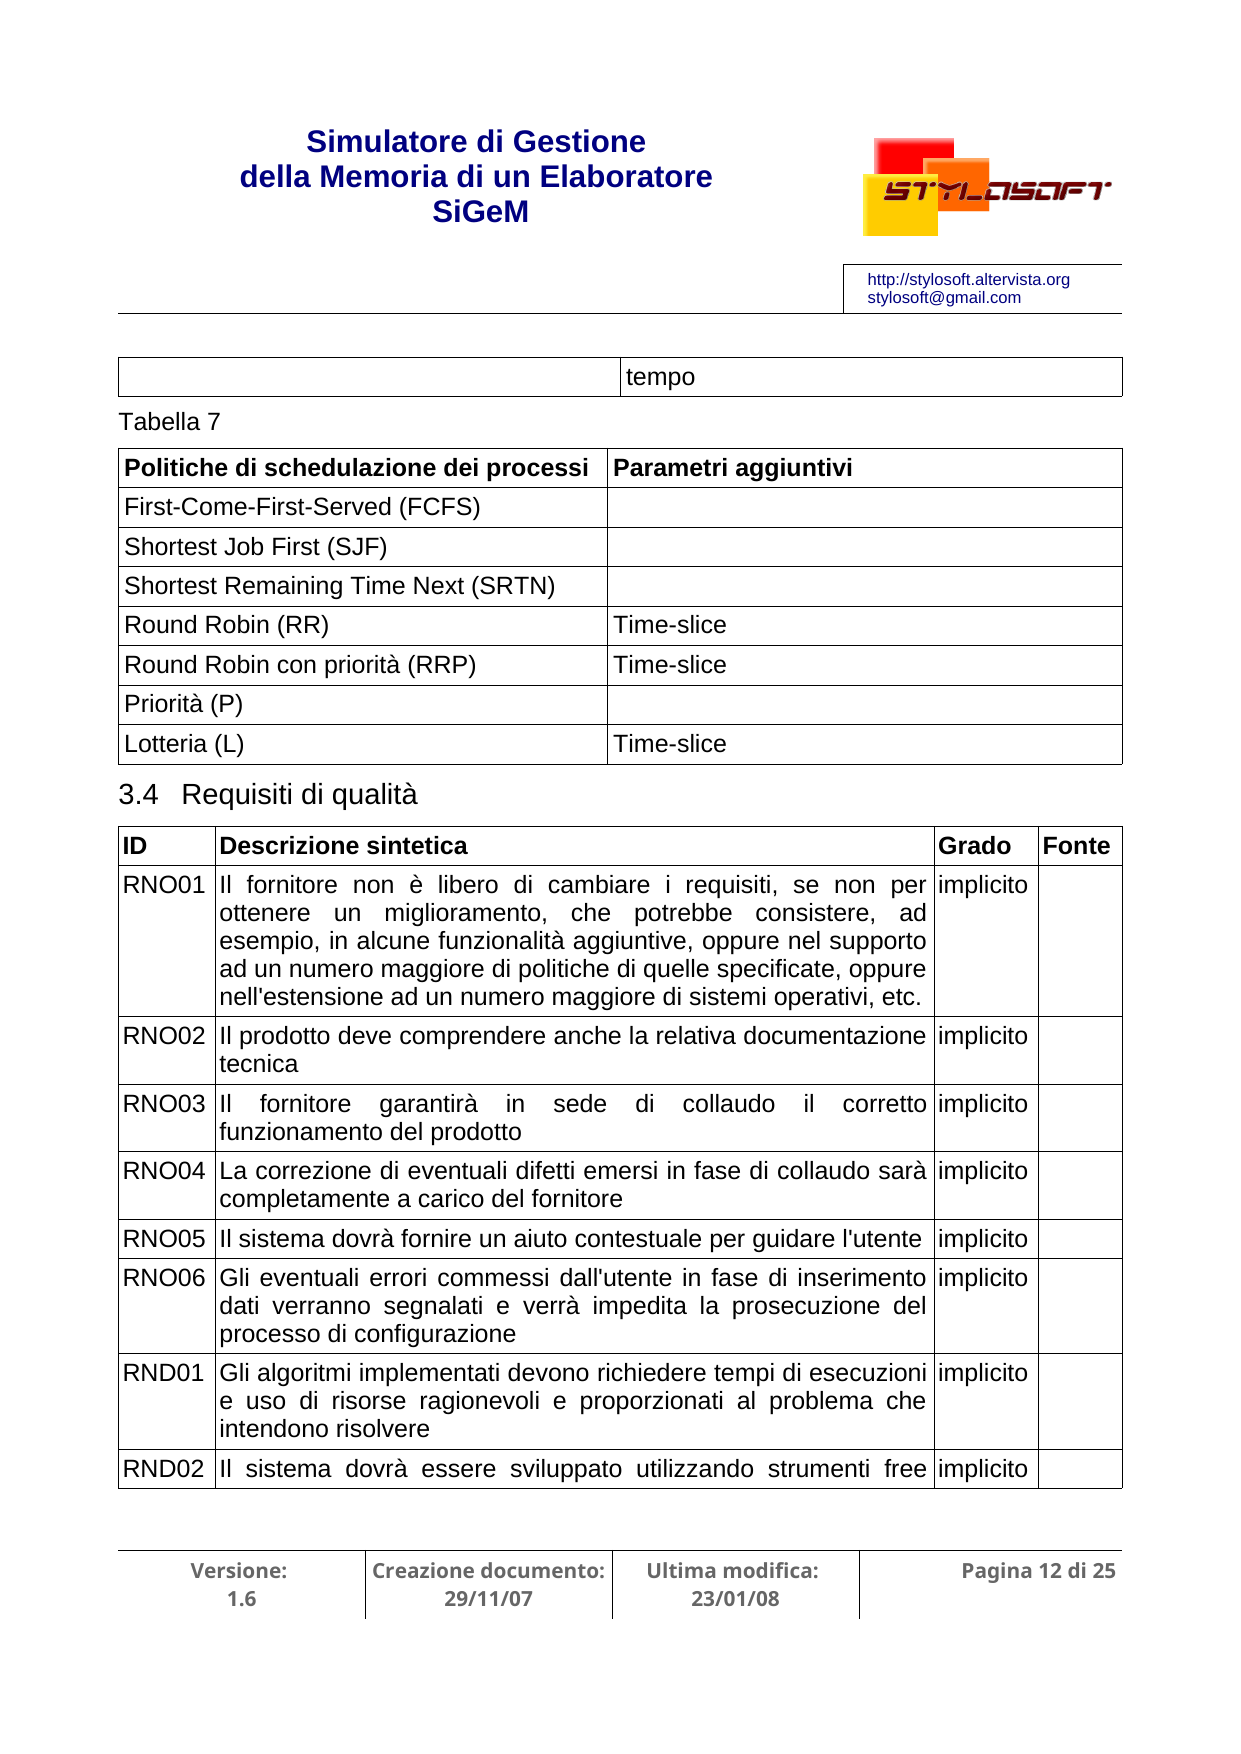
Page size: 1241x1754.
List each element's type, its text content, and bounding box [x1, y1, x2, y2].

table_cell Round Robin con priorità (RRP) [119, 646, 607, 684]
table_cell Il prodotto deve comprendere anche la relativa documentazione tecnica [216, 1017, 934, 1084]
table_cell [1039, 1450, 1122, 1488]
table_cell Shortest Remaining Time Next (SRTN) [119, 567, 607, 606]
table_cell RNO05 [119, 1220, 215, 1258]
table_cell Gli eventuali errori commessi dall'utente in fase di inserimento dati verranno segnalati e verrà impedita la prosecuzione del processo di configurazione [216, 1259, 934, 1353]
table_header Fonte [1039, 827, 1122, 865]
table_header Descrizione sintetica [216, 827, 934, 865]
table_cell Priorità (P) [119, 686, 607, 724]
table_cell [1039, 866, 1122, 1016]
table_cell Time-slice [608, 607, 1122, 645]
table_cell [608, 567, 1122, 606]
table_cell Lotteria (L) [119, 725, 607, 763]
table_cell Il sistema dovrà essere sviluppato utilizzando strumenti free [216, 1450, 934, 1488]
table_cell RNO02 [119, 1017, 215, 1084]
table_cell [608, 686, 1122, 724]
table_cell [1039, 1354, 1122, 1449]
table_cell tempo [621, 358, 1122, 396]
table_cell First-Come-First-Served (FCFS) [119, 488, 607, 527]
table_cell [1039, 1259, 1122, 1353]
table_cell Time-slice [608, 646, 1122, 684]
table_cell RND01 [119, 1354, 215, 1449]
table_cell RNO06 [119, 1259, 215, 1353]
table_cell [1039, 1017, 1122, 1084]
table_cell Il fornitore non è libero di cambiare i requisiti, se non per ottenere un miglioramento, che potrebbe consistere, ad esempio, in alcune funzionalità aggiuntive, oppure nel supporto ad un numero maggiore di politiche di quelle specificate, oppure nell'estensione ad un numero maggiore di sistemi operativi, etc. [216, 866, 934, 1016]
table_header Politiche di schedulazione dei processi [119, 449, 607, 487]
table_cell [119, 358, 620, 396]
table_cell Round Robin (RR) [119, 607, 607, 645]
table_cell Shortest Job First (SJF) [119, 528, 607, 566]
table_cell [608, 488, 1122, 527]
table_cell Time-slice [608, 725, 1122, 763]
table_header Parametri aggiuntivi [608, 449, 1122, 487]
table_cell RNO01 [119, 866, 215, 1016]
table_cell implicito [935, 1085, 1038, 1151]
table_cell [1039, 1152, 1122, 1218]
table_cell Il sistema dovrà fornire un aiuto contestuale per guidare l'utente [216, 1220, 934, 1258]
picture [848, 123, 1117, 247]
table_cell implicito [935, 1259, 1038, 1353]
table_cell implicito [935, 1017, 1038, 1084]
table_cell implicito [935, 866, 1038, 1016]
table_cell La correzione di eventuali difetti emersi in fase di collaudo sarà completamente a carico del fornitore [216, 1152, 934, 1218]
subtitle Requisiti di qualità [118, 778, 1122, 811]
table_cell implicito [935, 1450, 1038, 1488]
table_cell implicito [935, 1354, 1038, 1449]
table_cell RND02 [119, 1450, 215, 1488]
text Tabella 7 [118, 408, 1104, 436]
table_cell [1039, 1220, 1122, 1258]
table_cell RNO03 [119, 1085, 215, 1151]
table_cell [1039, 1085, 1122, 1151]
table_cell Il fornitore garantirà in sede di collaudo il corretto funzionamento del prodotto [216, 1085, 934, 1151]
table_header Grado [935, 827, 1038, 865]
table_cell implicito [935, 1152, 1038, 1218]
table_cell RNO04 [119, 1152, 215, 1218]
table_cell Gli algoritmi implementati devono richiedere tempi di esecuzioni e uso di risorse ragionevoli e proporzionati al problema che intendono risolvere [216, 1354, 934, 1449]
table_header ID [119, 827, 215, 865]
table_cell [608, 528, 1122, 566]
table_cell implicito [935, 1220, 1038, 1258]
